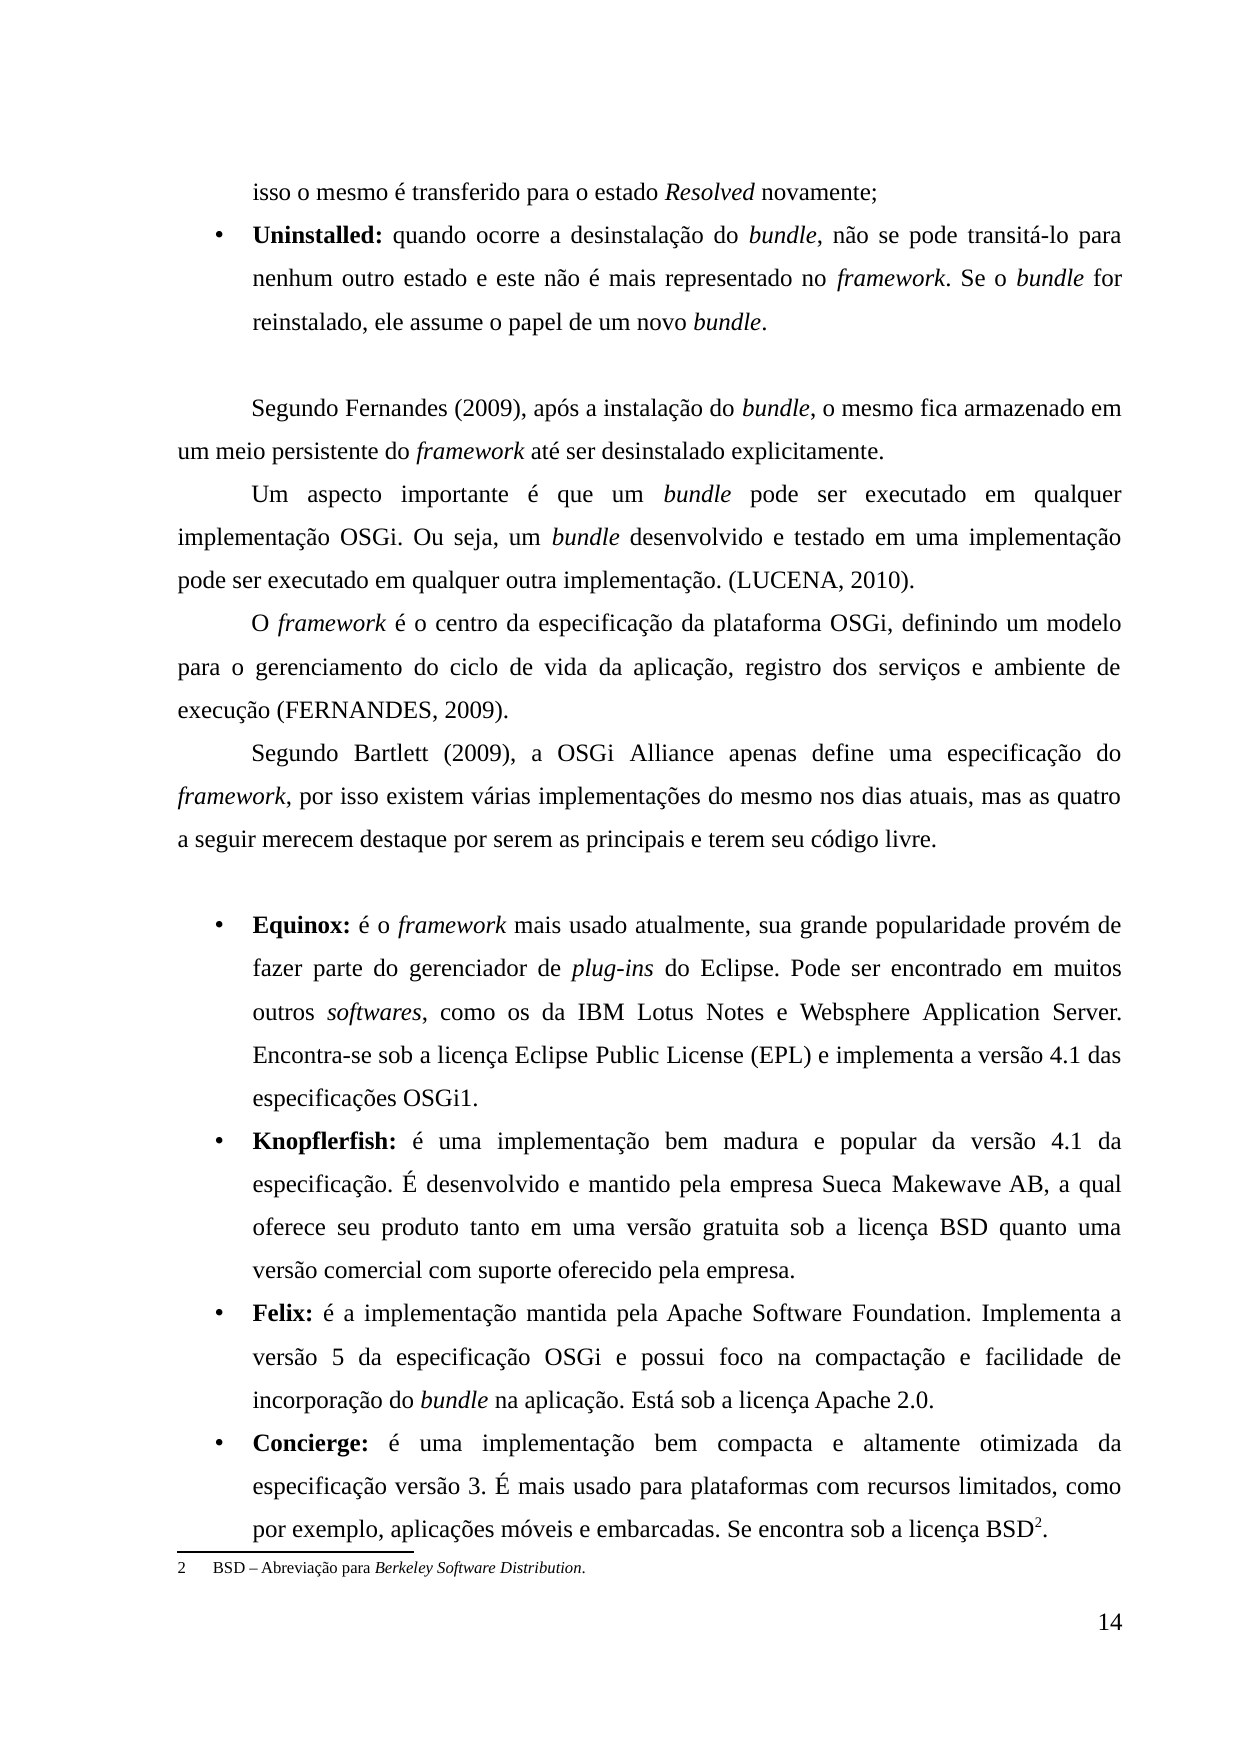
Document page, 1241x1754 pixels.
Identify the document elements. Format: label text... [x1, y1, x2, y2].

list Uninstalled: quando ocorre a desinstalação do bundle, não se pode transitá-lo para nenhum outro estado e este não é mais representado no framework. Se o bundle for reinstalado, ele assume o papel de um novo bundle. [215, 220, 1122, 335]
list isso o mesmo é transferido para o estado Resolved novamente; [215, 177, 1122, 206]
list BSD – Abreviação para Berkeley Software Distribution. [177, 1558, 1122, 1577]
text Segundo Bartlett (2009), a OSGi Alliance apenas define uma especificação do framework, por isso existem várias implementações do mesmo nos dias atuais, mas as quatro a seguir merecem destaque por serem as principais e terem seu código livre. [177, 738, 1122, 853]
list Felix: é a implementação mantida pela Apache Software Foundation. Implementa a versão 5 da especificação OSGi e possui foco na compactação e facilidade de incorporação do bundle na aplicação. Está sob a licença Apache 2.0. [215, 1298, 1122, 1413]
text Segundo Fernandes (2009), após a instalação do bundle, o mesmo fica armazenado em um meio persistente do framework até ser desinstalado explicitamente. [177, 393, 1122, 465]
list Knopflerfish: é uma implementação bem madura e popular da versão 4.1 da especificação. É desenvolvido e mantido pela empresa Sueca Makewave AB, a qual oferece seu produto tanto em uma versão gratuita sob a licença BSD quanto uma versão comercial com suporte oferecido pela empresa. [215, 1126, 1122, 1284]
text Um aspecto importante é que um bundle pode ser executado em qualquer implementação OSGi. Ou seja, um bundle desenvolvido e testado em uma implementação pode ser executado em qualquer outra implementação. (LUCENA, 2010). [177, 479, 1122, 594]
list Equinox: é o framework mais usado atualmente, sua grande popularidade provém de fazer parte do gerenciador de plug-ins do Eclipse. Pode ser encontrado em muitos outros softwares, como os da IBM Lotus Notes e Websphere Application Server. Encontra-se sob a licença Eclipse Public License (EPL) e implementa a versão 4.1 das especificações OSGi1. [215, 910, 1122, 1112]
text O framework é o centro da especificação da plataforma OSGi, definindo um modelo para o gerenciamento do ciclo de vida da aplicação, registro dos serviços e ambiente de execução (FERNANDES, 2009). [177, 608, 1122, 723]
list Concierge: é uma implementação bem compacta e altamente otimizada da especificação versão 3. É mais usado para plataformas com recursos limitados, como por exemplo, aplicações móveis e embarcadas. Se encontra sob a licença BSD. [215, 1428, 1122, 1543]
